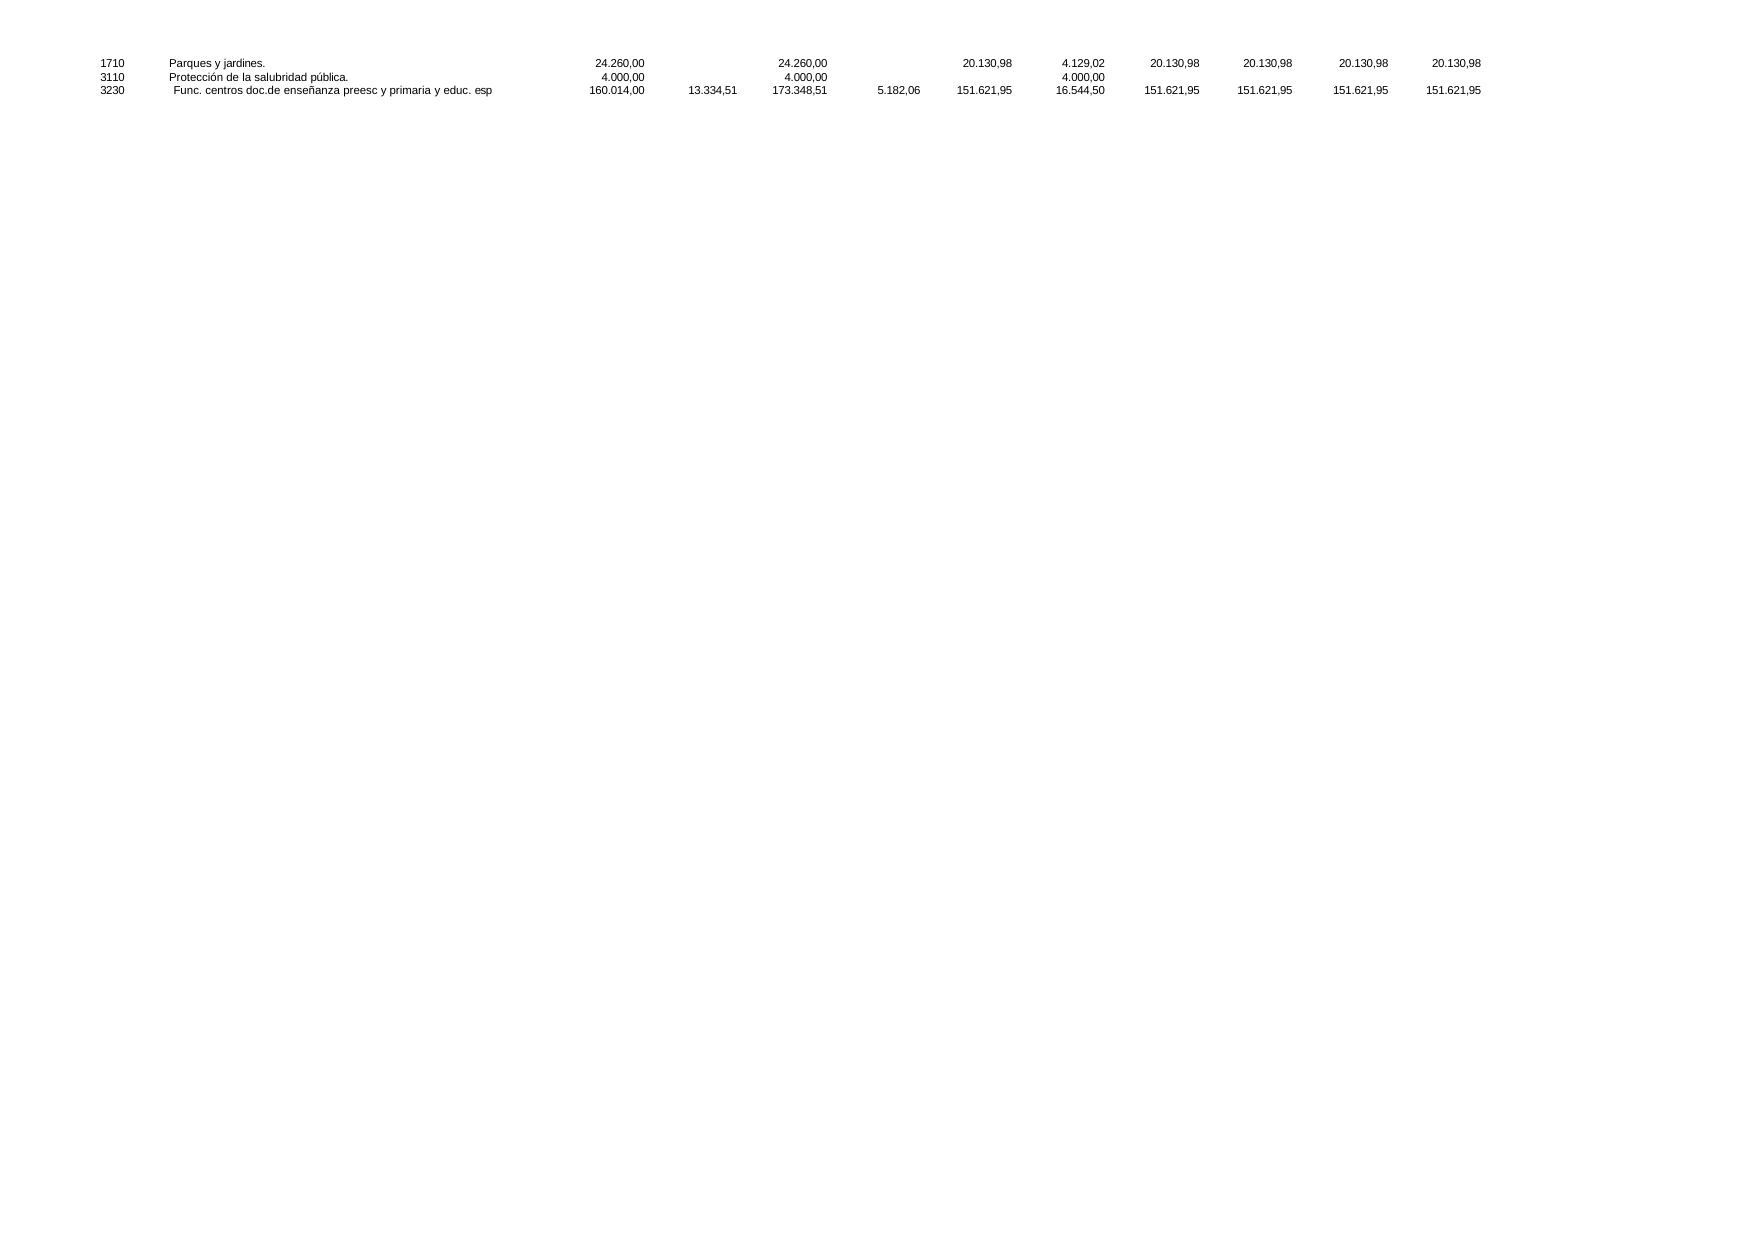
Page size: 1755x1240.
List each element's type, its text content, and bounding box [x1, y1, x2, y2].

table_cell [1493, 85, 1589, 99]
table_cell 16.544,50 [1023, 85, 1117, 99]
table_cell 4.129,02 [1023, 58, 1117, 72]
table_cell [1400, 72, 1493, 85]
table_cell 5.182,06 [844, 85, 929, 99]
table_cell 13.334,51 [657, 85, 748, 99]
table_cell 20.130,98 [1117, 58, 1211, 72]
table_cell 20.130,98 [1306, 58, 1400, 72]
table_cell [930, 72, 1023, 85]
table_cell 151.621,95 [1306, 85, 1400, 99]
table_cell 4.000,00 [748, 72, 844, 85]
table_cell 151.621,95 [930, 85, 1023, 99]
table_cell [1211, 72, 1306, 85]
table_cell [1493, 72, 1589, 85]
table_cell 151.621,95 [1117, 85, 1211, 99]
table_cell 20.130,98 [930, 58, 1023, 72]
table_cell [844, 72, 929, 85]
table_cell [1589, 85, 1666, 99]
table_cell 151.621,95 [1400, 85, 1493, 99]
table_cell 1710 [60, 58, 139, 72]
table_cell Func. centros doc.de enseñanza preesc y primaria y educ. esp [139, 85, 534, 99]
table_cell 151.621,95 [1211, 85, 1306, 99]
table_cell [1589, 58, 1666, 72]
table_cell 20.130,98 [1400, 58, 1493, 72]
table_cell 3230 [60, 85, 139, 99]
table_cell 4.000,00 [1023, 72, 1117, 85]
table_cell 20.130,98 [1211, 58, 1306, 72]
table_cell Protección de la salubridad pública. [139, 72, 534, 85]
table_cell [1493, 58, 1589, 72]
table_cell [1306, 72, 1400, 85]
table_cell [844, 58, 929, 72]
table_cell Parques y jardines. [139, 58, 534, 72]
table_cell 160.014,00 [534, 85, 657, 99]
table_cell 24.260,00 [748, 58, 844, 72]
table_cell 24.260,00 [534, 58, 657, 72]
table_cell [1117, 72, 1211, 85]
table_cell 3110 [60, 72, 139, 85]
table_cell 173.348,51 [748, 85, 844, 99]
table_cell [1589, 72, 1666, 85]
table_cell 4.000,00 [534, 72, 657, 85]
table_cell [657, 58, 748, 72]
table_cell [657, 72, 748, 85]
